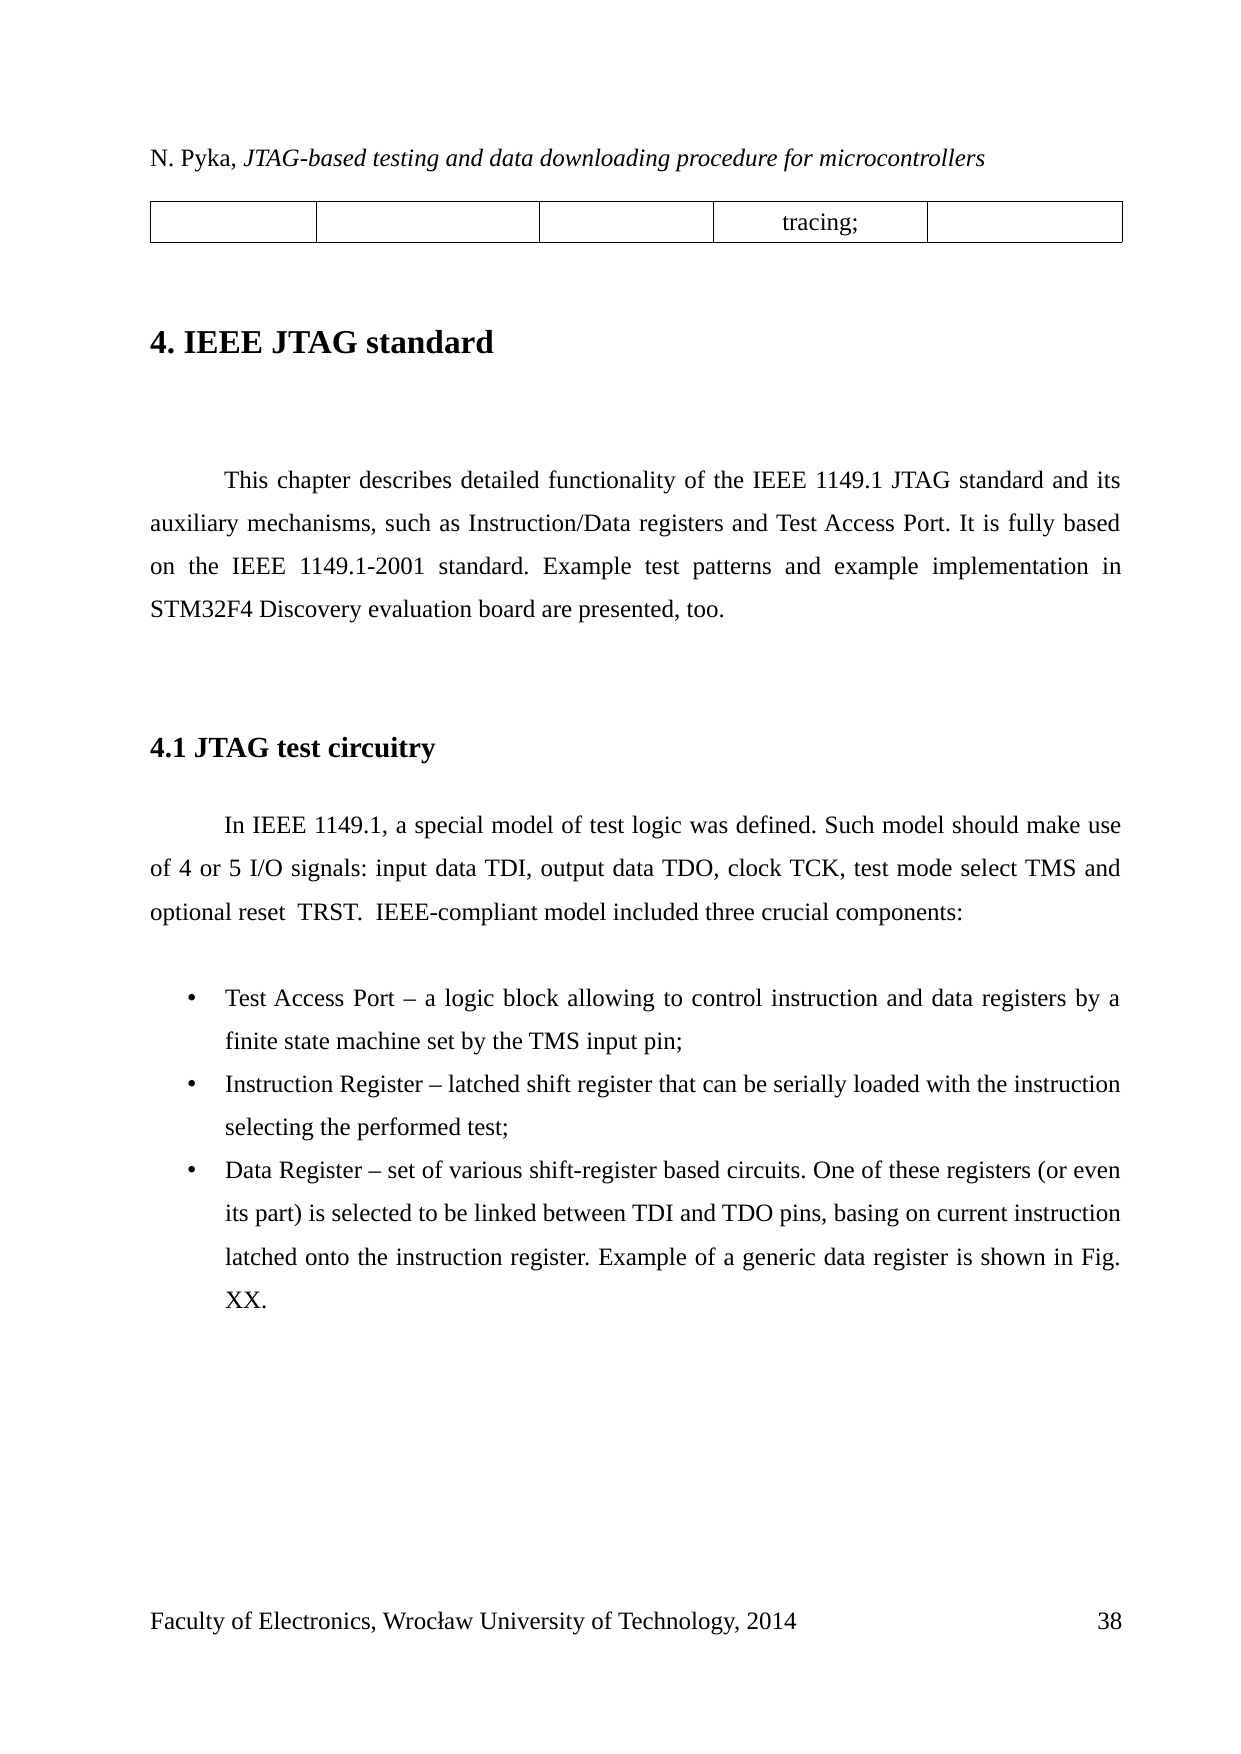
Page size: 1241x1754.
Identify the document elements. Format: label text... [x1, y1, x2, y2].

list Data Register – set of various shift-register based circuits. One of these registers (or even its part) is selected to be linked between TDI and TDO pins, basing on current instruction latched onto the instruction register. Example of a generic data register is shown in Fig. XX. [187, 1155, 1122, 1313]
table_cell [151, 202, 316, 242]
text In IEEE 1149.1, a special model of test logic was defined. Such model should make use of 4 or 5 I/O signals: input data TDI, output data TDO, clock TCK, test mode select TMS and optional reset TRST. IEEE-compliant model included three crucial components: [150, 810, 1122, 925]
table_cell [317, 202, 539, 242]
subtitle 4. IEEE JTAG standard [150, 322, 1122, 361]
list Instruction Register – latched shift register that can be serially loaded with the instruction selecting the performed test; [187, 1069, 1122, 1141]
list Test Access Port – a logic block allowing to control instruction and data registers by a finite state machine set by the TMS input pin; [187, 983, 1122, 1055]
text This chapter describes detailed functionality of the IEEE 1149.1 JTAG standard and its auxiliary mechanisms, such as Instruction/Data registers and Test Access Port. It is fully based on the IEEE 1149.1-2001 standard. Example test patterns and example implementation in STM32F4 Discovery evaluation board are presented, too. [150, 465, 1122, 623]
subtitle 4.1 JTAG test circuitry [150, 731, 1122, 764]
table_cell tracing; [714, 202, 927, 242]
table_cell [540, 202, 713, 242]
table_cell [928, 202, 1122, 242]
